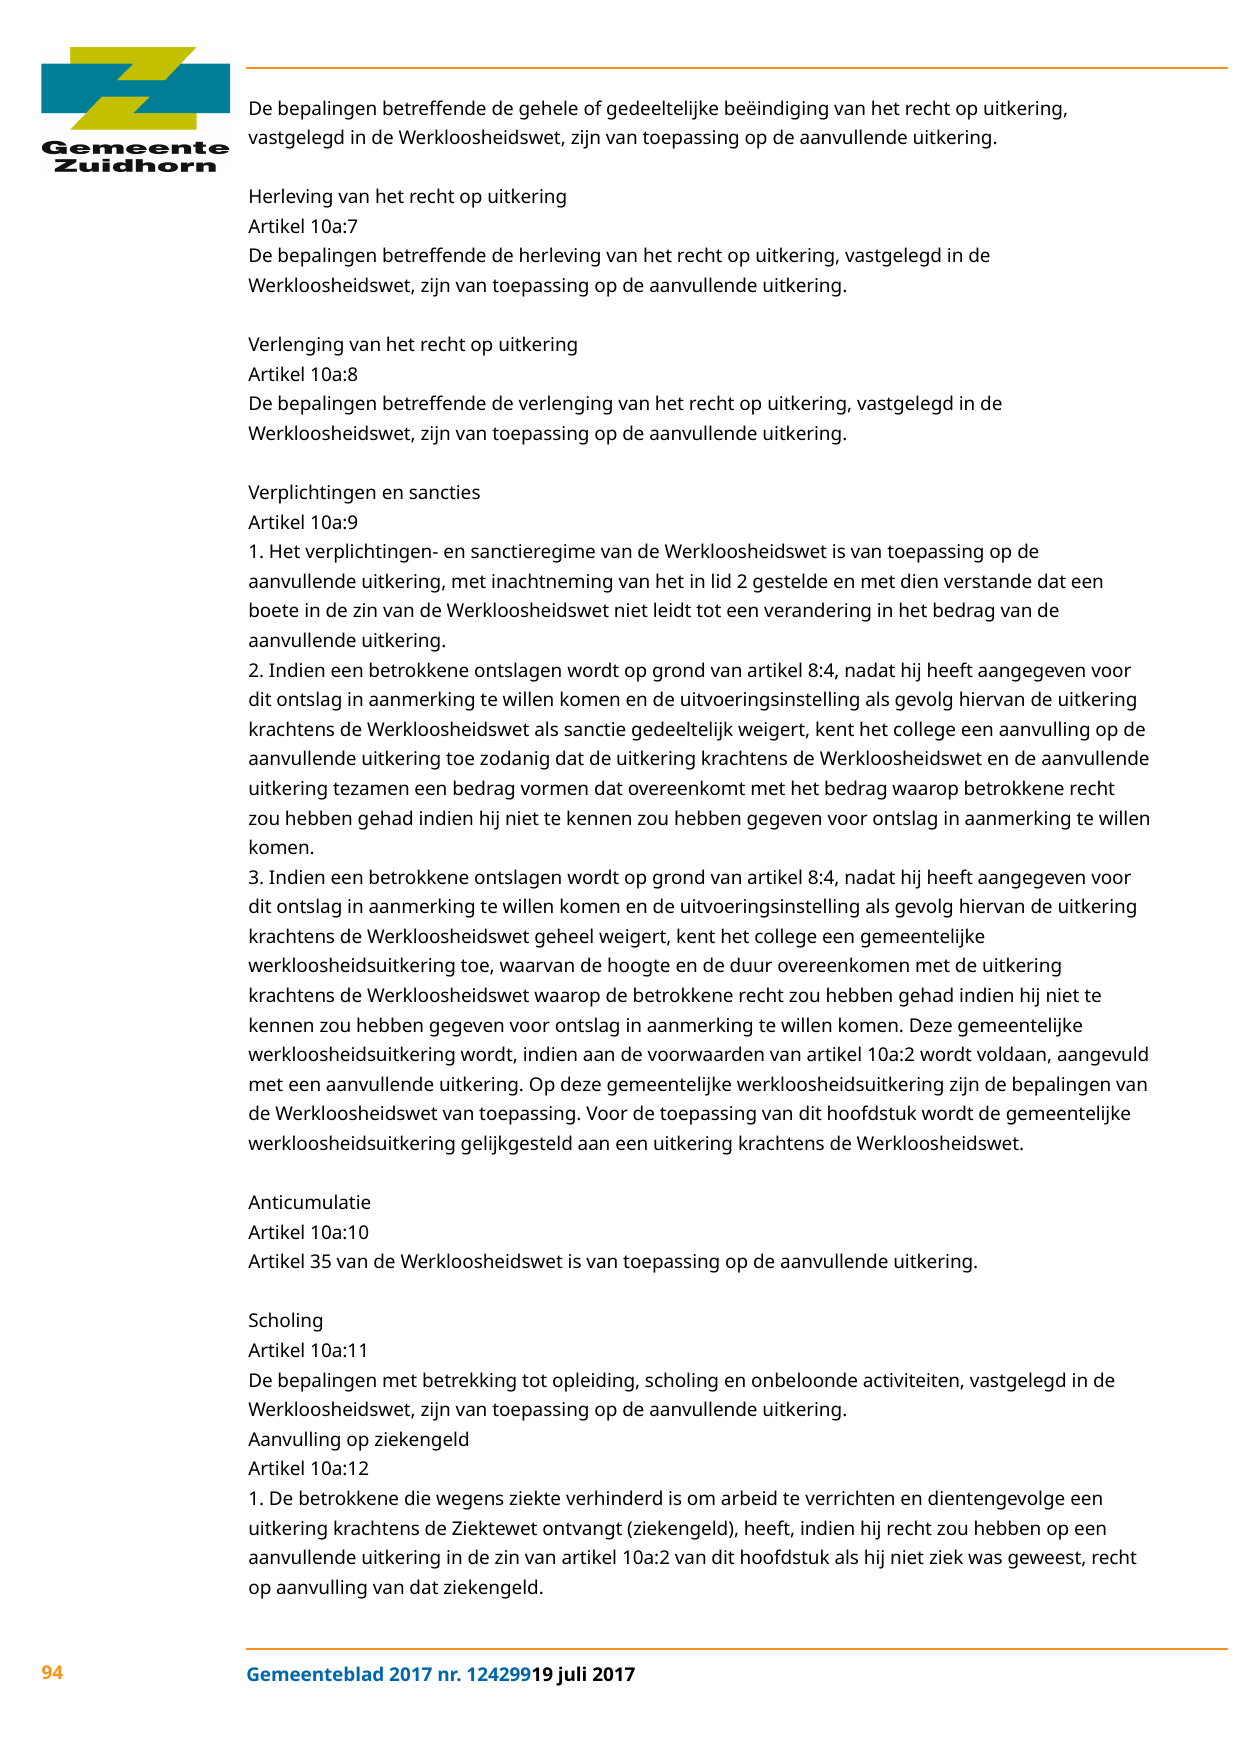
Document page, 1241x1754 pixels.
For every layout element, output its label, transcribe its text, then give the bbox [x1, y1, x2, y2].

text Anticumulatie [248, 1189, 1152, 1215]
text Artikel 10a:10 [248, 1219, 1152, 1245]
text Aanvulling op ziekengeld [248, 1426, 1152, 1452]
text Artikel 10a:8 [248, 361, 1152, 387]
text Scholing [248, 1308, 1152, 1333]
text 3. Indien een betrokkene ontslagen wordt op grond van artikel 8:4, nadat hij heeft aangegeven voor dit ontslag in aanmerking te willen komen en de uitvoeringsinstelling als gevolg hiervan de uitkering krachtens de Werkloosheidswet geheel weigert, kent het college een gemeentelijke werkloosheidsuitkering toe, waarvan de hoogte en de duur overeenkomen met de uitkering krachtens de Werkloosheidswet waarop de betrokkene recht zou hebben gehad indien hij niet te kennen zou hebben gegeven voor ontslag in aanmerking te willen komen. Deze gemeentelijke werkloosheidsuitkering wordt, indien aan de voorwaarden van artikel 10a:2 wordt voldaan, aangevuld met een aanvullende uitkering. Op deze gemeentelijke werkloosheidsuitkering zijn de bepalingen van de Werkloosheidswet van toepassing. Voor de toepassing van dit hoofdstuk wordt de gemeentelijke werkloosheidsuitkering gelijkgesteld aan een uitkering krachtens de Werkloosheidswet. [248, 864, 1152, 1156]
text Verplichtingen en sancties [248, 479, 1152, 505]
text Artikel 10a:11 [248, 1337, 1152, 1363]
text Verlenging van het recht op uitkering [248, 331, 1152, 357]
text 1. De betrokkene die wegens ziekte verhinderd is om arbeid te verrichten en dientengevolge een uitkering krachtens de Ziektewet ontvangt (ziekengeld), heeft, indien hij recht zou hebben op een aanvullende uitkering in de zin van artikel 10a:2 van dit hoofdstuk als hij niet ziek was geweest, recht op aanvulling van dat ziekengeld. [248, 1485, 1152, 1600]
text Artikel 35 van de Werkloosheidswet is van toepassing op de aanvullende uitkering. [248, 1248, 1152, 1274]
text Artikel 10a:9 [248, 509, 1152, 535]
text Artikel 10a:12 [248, 1456, 1152, 1481]
text De bepalingen betreffende de gehele of gedeeltelijke beëindiging van het recht op uitkering, vastgelegd in de Werkloosheidswet, zijn van toepassing op de aanvullende uitkering. [248, 95, 1152, 150]
text 1. Het verplichtingen- en sanctieregime van de Werkloosheidswet is van toepassing op de aanvullende uitkering, met inachtneming van het in lid 2 gestelde en met dien verstande dat een boete in de zin van de Werkloosheidswet niet leidt tot een verandering in het bedrag van de aanvullende uitkering. [248, 538, 1152, 653]
text De bepalingen betreffende de herleving van het recht op uitkering, vastgelegd in de Werkloosheidswet, zijn van toepassing op de aanvullende uitkering. [248, 243, 1152, 298]
text Artikel 10a:7 [248, 213, 1152, 239]
picture [41, 47, 231, 172]
text Herleving van het recht op uitkering [248, 183, 1152, 209]
text De bepalingen met betrekking tot opleiding, scholing en onbeloonde activiteiten, vastgelegd in de Werkloosheidswet, zijn van toepassing op de aanvullende uitkering. [248, 1367, 1152, 1422]
text 2. Indien een betrokkene ontslagen wordt op grond van artikel 8:4, nadat hij heeft aangegeven voor dit ontslag in aanmerking te willen komen en de uitvoeringsinstelling als gevolg hiervan de uitkering krachtens de Werkloosheidswet als sanctie gedeeltelijk weigert, kent het college een aanvulling op de aanvullende uitkering toe zodanig dat de uitkering krachtens de Werkloosheidswet en de aanvullende uitkering tezamen een bedrag vormen dat overeenkomt met het bedrag waarop betrokkene recht zou hebben gehad indien hij niet te kennen zou hebben gegeven voor ontslag in aanmerking te willen komen. [248, 657, 1152, 860]
text De bepalingen betreffende de verlenging van het recht op uitkering, vastgelegd in de Werkloosheidswet, zijn van toepassing op de aanvullende uitkering. [248, 391, 1152, 446]
